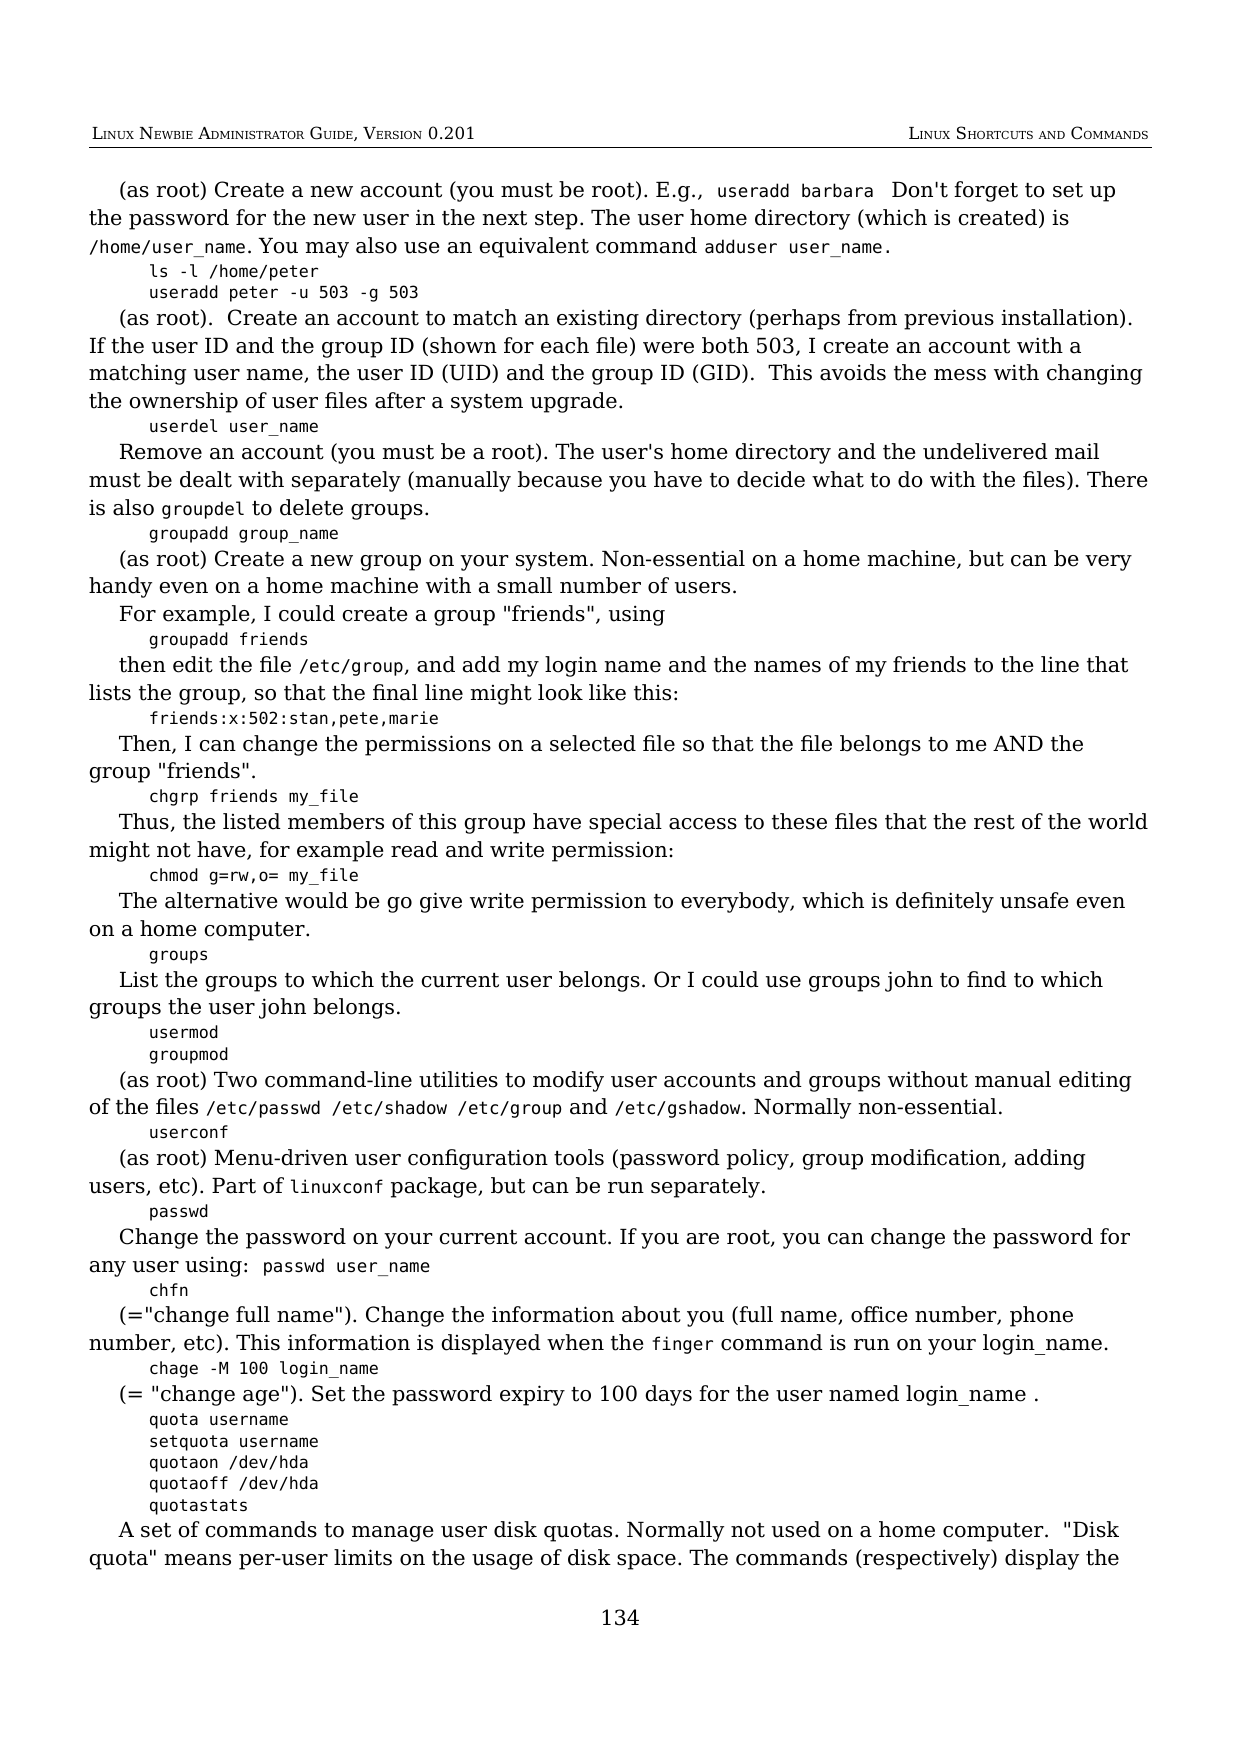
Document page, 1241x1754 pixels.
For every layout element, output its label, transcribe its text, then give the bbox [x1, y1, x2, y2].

text (="change full name"). Change the information about you (full name, office number, phone number, etc). This information is displayed when the finger command is run on your login_name. [88, 1304, 1152, 1356]
text (as root) Create a new account (you must be root). E.g., useradd barbara Don't forget to set up the password for the new user in the next step. The user home directory (which is created) is /home/user_name. You may also use an equivalent command adduser user_name. [88, 178, 1152, 258]
text chgrp friends my_file [148, 787, 1152, 807]
text (as root) Create a new group on your system. Non-essential on a home machine, but can be very handy even on a home machine with a small number of users. [88, 547, 1152, 599]
text groups [148, 945, 1152, 964]
text List the groups to which the current user belongs. Or I could use groups john to find to which groups the user john belongs. [88, 968, 1152, 1020]
text groupadd friends [148, 630, 1152, 649]
text Remove an account (you must be a root). The user's home directory and the undelivered mail must be dealt with separately (manually because you have to decide what to do with the files). There is also groupdel to delete groups. [88, 440, 1152, 520]
text userconf [148, 1123, 1152, 1143]
text quota username [148, 1410, 1152, 1429]
text (as root) Menu-driven user configuration tools (password policy, group modification, adding users, etc). Part of linuxconf package, but can be run separately. [88, 1146, 1152, 1198]
text friends:x:502:stan,pete,marie [148, 709, 1152, 728]
text userdel user_name [148, 417, 1152, 437]
text then edit the file /etc/group, and add my login name and the names of my friends to the line that lists the group, so that the final line might look like this: [88, 653, 1152, 705]
text chfn [148, 1281, 1152, 1300]
text For example, I could create a group "friends", using [88, 602, 1152, 627]
text chage -M 100 login_name [148, 1359, 1152, 1379]
text (as root). Create an account to match an existing directory (perhaps from previous installation). If the user ID and the group ID (shown for each file) were both 503, I create an account with a matching user name, the user ID (UID) and the group ID (GID). This avoids the mess with changing the ownership of user files after a system upgrade. [88, 306, 1152, 414]
text quotastats [148, 1496, 1152, 1515]
text useradd peter -u 503 -g 503 [148, 283, 1152, 302]
text The alternative would be go give write permission to everybody, which is definitely unsafe even on a home computer. [88, 889, 1152, 941]
text quotaon /dev/hda [148, 1453, 1152, 1472]
text setquota username [148, 1431, 1152, 1451]
text quotaoff /dev/hda [148, 1474, 1152, 1494]
text groupmod [148, 1045, 1152, 1064]
text Then, I can change the permissions on a selected file so that the file belongs to me AND the group "friends". [88, 732, 1152, 784]
text Thus, the listed members of this group have special access to these files that the rest of the world might not have, for example read and write permission: [88, 810, 1152, 862]
text passwd [148, 1202, 1152, 1221]
text (as root) Two command-line utilities to modify user accounts and groups without manual editing of the files /etc/passwd /etc/shadow /etc/group and /etc/gshadow. Normally non-essential. [88, 1068, 1152, 1120]
text groupadd group_name [148, 524, 1152, 543]
text chmod g=rw,o= my_file [148, 866, 1152, 886]
text usermod [148, 1023, 1152, 1043]
text ls -l /home/peter [148, 262, 1152, 281]
text Change the password on your current account. If you are root, you can change the password for any user using: passwd user_name [88, 1225, 1152, 1277]
text A set of commands to manage user disk quotas. Normally not used on a home computer. "Disk quota" means per-user limits on the usage of disk space. The commands (respectively) display the [88, 1518, 1152, 1571]
text (= "change age"). Set the password expiry to 100 days for the user named login_name . [88, 1382, 1152, 1407]
